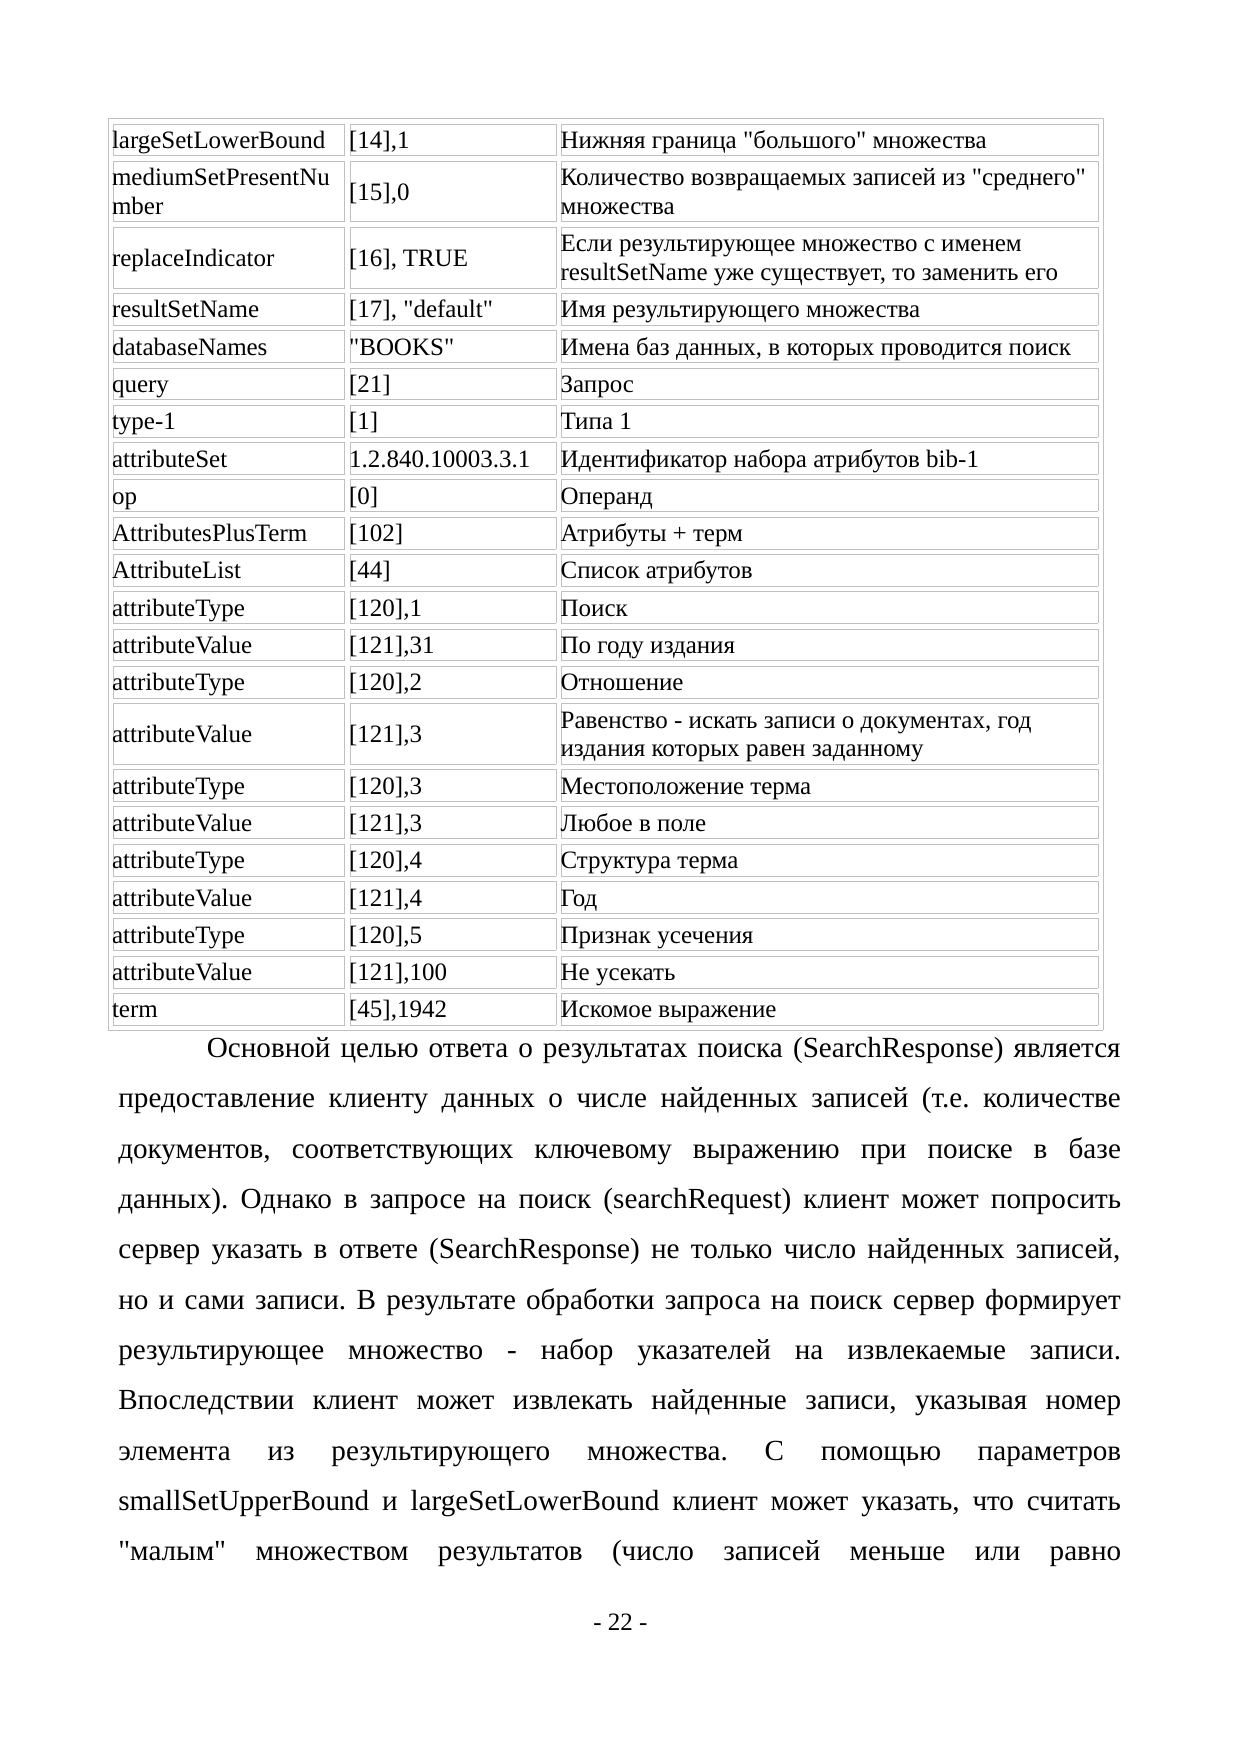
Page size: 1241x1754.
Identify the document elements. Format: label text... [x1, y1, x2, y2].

table_cell attributeValue [110, 950, 347, 987]
table_cell Поиск [559, 586, 1100, 623]
table_cell Операнд [559, 474, 1100, 511]
table_cell type-1 [110, 399, 347, 437]
table_cell [45],1942 [347, 988, 559, 1025]
table_cell attributeType [110, 838, 347, 876]
table_cell Идентификатор набора атрибутов bib-1 [559, 437, 1100, 474]
table_cell Типа 1 [559, 399, 1100, 437]
table_cell Равенство - искать записи о документах, год издания которых равен заданному [559, 698, 1100, 764]
table_cell attributeValue [110, 876, 347, 913]
table_cell largeSetLowerBound [110, 119, 347, 155]
table_cell [0] [347, 474, 559, 511]
table_cell attributeType [110, 764, 347, 801]
table_cell Если результирующее множество с именем resultSetName уже существует, то заменить его [559, 221, 1100, 287]
table_cell [21] [347, 362, 559, 399]
table_cell Список атрибутов [559, 549, 1100, 586]
table_cell Нижняя граница "большого" множества [559, 119, 1100, 155]
table_cell Не усекать [559, 950, 1100, 987]
table_cell attributeType [110, 913, 347, 950]
table_cell attributeType [110, 660, 347, 698]
table_cell Искомое выражение [559, 988, 1100, 1025]
table_cell Местоположение терма [559, 764, 1100, 801]
table_cell attributeType [110, 586, 347, 623]
table_cell attributeSet [110, 437, 347, 474]
table_cell [120],4 [347, 838, 559, 876]
table_cell mediumSetPresentNumber [110, 155, 347, 221]
table_cell Имена баз данных, в которых проводится поиск [559, 325, 1100, 362]
text Основной целью ответа о результатах поиска (SearchResponse) является предоставление клиенту данных о числе найденных записей (т.е. количестве документов, соответствующих ключевому выражению при поиске в базе данных). Однако в запросе на поиск (searchRequest) клиент может попросить сервер указать в ответе (SearchResponse) не только число найденных записей, но и сами записи. В результате обработки запроса на поиск сервер формирует результирующее множество - набор указателей на извлекаемые записи. Впоследствии клиент может извлекать найденные записи, указывая номер элемента из результирующего множества. С помощью параметров smallSetUpperBound и largeSetLowerBound клиент может указать, что считать "малым" множеством результатов (число записей меньше или равно [118, 1030, 1122, 1567]
table_cell [15],0 [347, 155, 559, 221]
table_cell [121],100 [347, 950, 559, 987]
table_cell term [110, 988, 347, 1025]
table_cell query [110, 362, 347, 399]
table_cell По году издания [559, 623, 1100, 660]
table_cell op [110, 474, 347, 511]
table_cell [1] [347, 399, 559, 437]
table_cell resultSetName [110, 288, 347, 325]
table_cell [121],4 [347, 876, 559, 913]
table_cell [14],1 [347, 119, 559, 155]
table_cell databaseNames [110, 325, 347, 362]
table_cell attributeValue [110, 698, 347, 764]
table_cell [120],3 [347, 764, 559, 801]
table_cell Отношение [559, 660, 1100, 698]
table_cell Атрибуты + терм [559, 511, 1100, 548]
table_cell [120],5 [347, 913, 559, 950]
table_cell [121],3 [347, 698, 559, 764]
table_cell AttributeList [110, 549, 347, 586]
table_cell [120],2 [347, 660, 559, 698]
table_cell [102] [347, 511, 559, 548]
table_cell Год [559, 876, 1100, 913]
table_cell [17], "default" [347, 288, 559, 325]
table_cell attributeValue [110, 801, 347, 838]
table_cell attributeValue [110, 623, 347, 660]
table_cell Запрос [559, 362, 1100, 399]
table_cell Признак усечения [559, 913, 1100, 950]
table_cell Количество возвращаемых записей из "среднего" множества [559, 155, 1100, 221]
table_cell [16], TRUE [347, 221, 559, 287]
table_cell replaceIndicator [110, 221, 347, 287]
table_cell Любое в поле [559, 801, 1100, 838]
table_cell "BOOKS" [347, 325, 559, 362]
table_cell [121],3 [347, 801, 559, 838]
table_cell Структура терма [559, 838, 1100, 876]
table_cell [120],1 [347, 586, 559, 623]
table_cell [121],31 [347, 623, 559, 660]
table_cell Имя результирующего множества [559, 288, 1100, 325]
table_cell AttributesPlusTerm [110, 511, 347, 548]
table_cell [44] [347, 549, 559, 586]
table_cell 1.2.840.10003.3.1 [347, 437, 559, 474]
